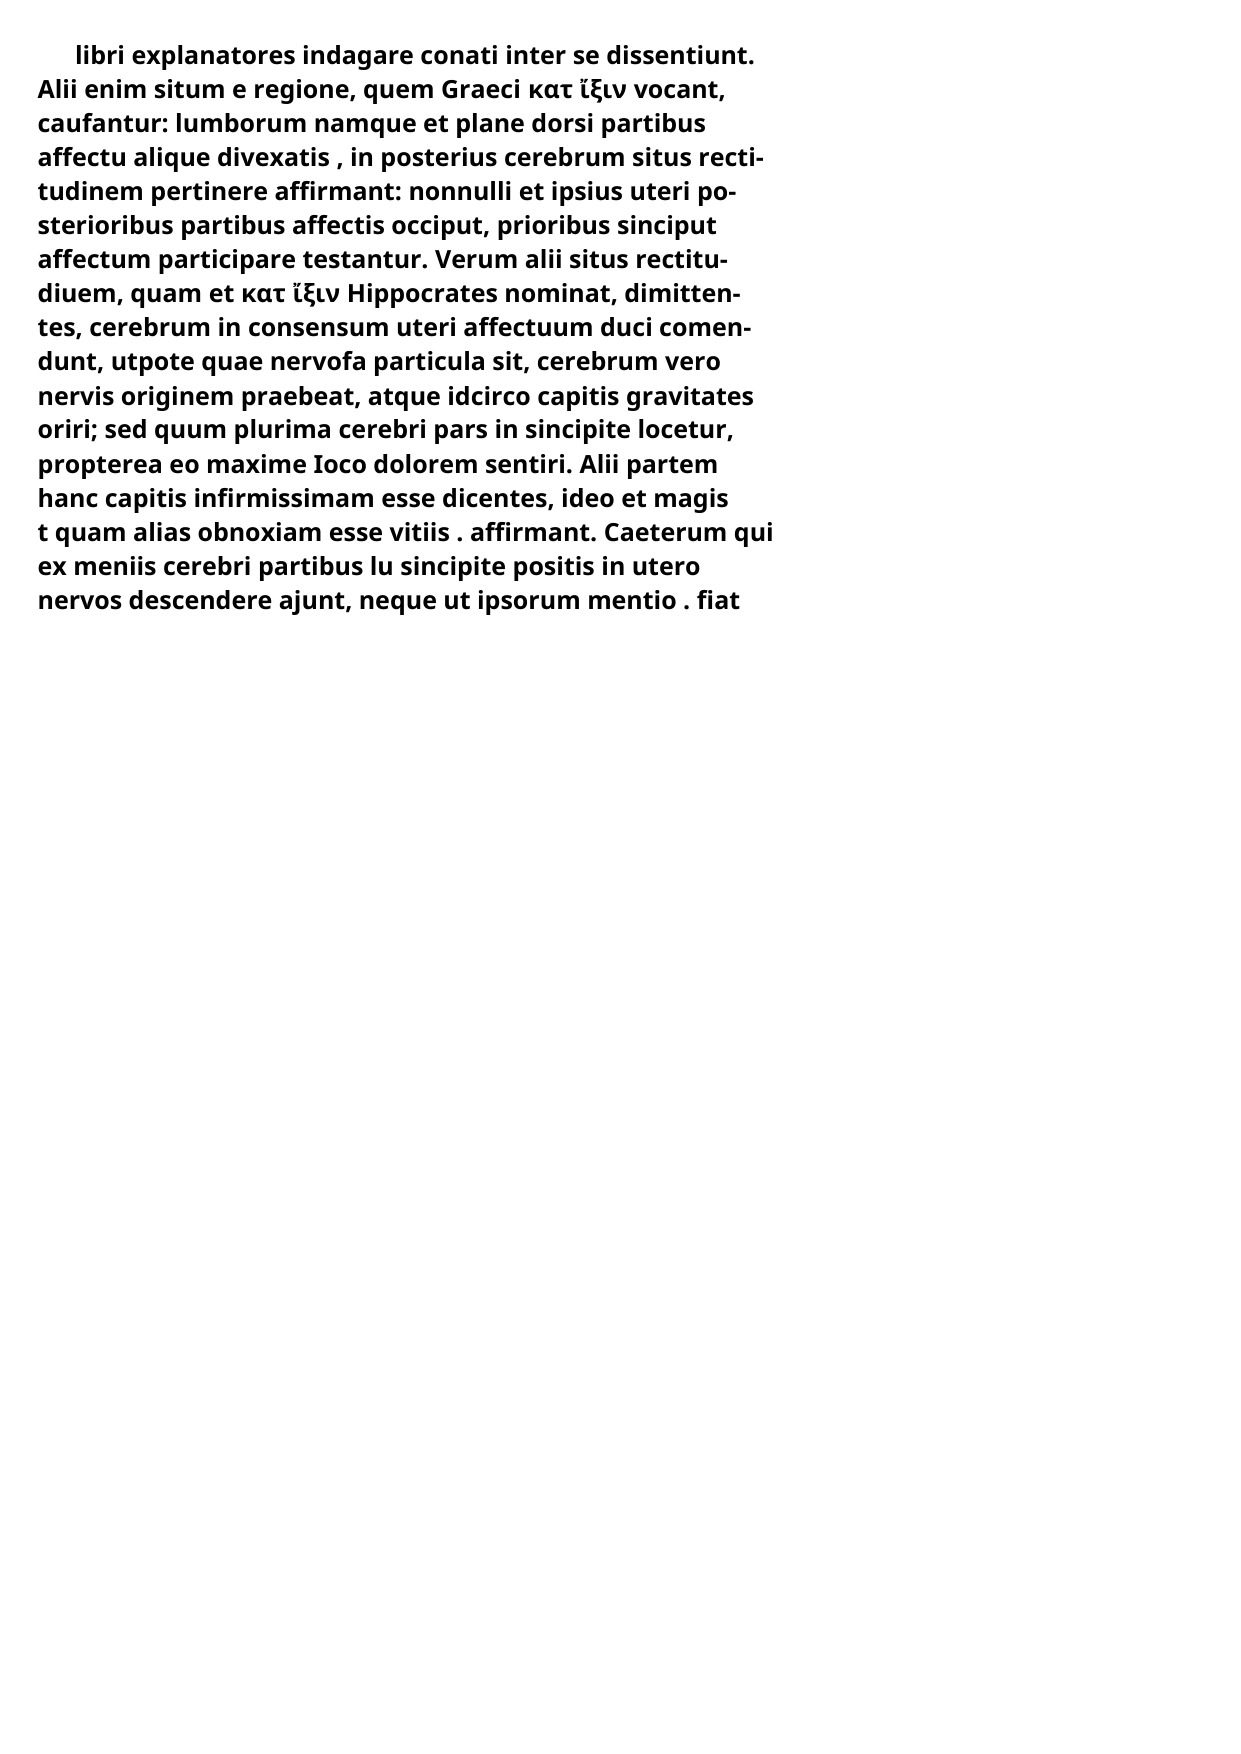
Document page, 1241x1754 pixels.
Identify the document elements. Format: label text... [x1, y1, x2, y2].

text libri explanatores indagare conati inter se dissentiunt. Alii enim situm e regione, quem Graeci κατ ἴξιν vocant, caufantur: lumborum namque et plane dorsi partibus affectu alique divexatis , in posterius cerebrum situs recti- tudinem pertinere affirmant: nonnulli et ipsius uteri po- sterioribus partibus affectis occiput, prioribus sinciput affectum participare testantur. Verum alii situs rectitu- diuem, quam et κατ ἴξιν Hippocrates nominat, dimitten- tes, cerebrum in consensum uteri affectuum duci comen- dunt, utpote quae nervofa particula sit, cerebrum vero nervis originem praebeat, atque idcirco capitis gravitates oriri; sed quum plurima cerebri pars in sincipite locetur, propterea eo maxime Ioco dolorem sentiri. Alii partem hanc capitis infirmissimam esse dicentes, ideo et magis t quam alias obnoxiam esse vitiis . affirmant. Caeterum qui ex meniis cerebri partibus lu sincipite positis in utero nervos descendere ajunt, neque ut ipsorum mentio . fiat [37, 37, 1203, 617]
